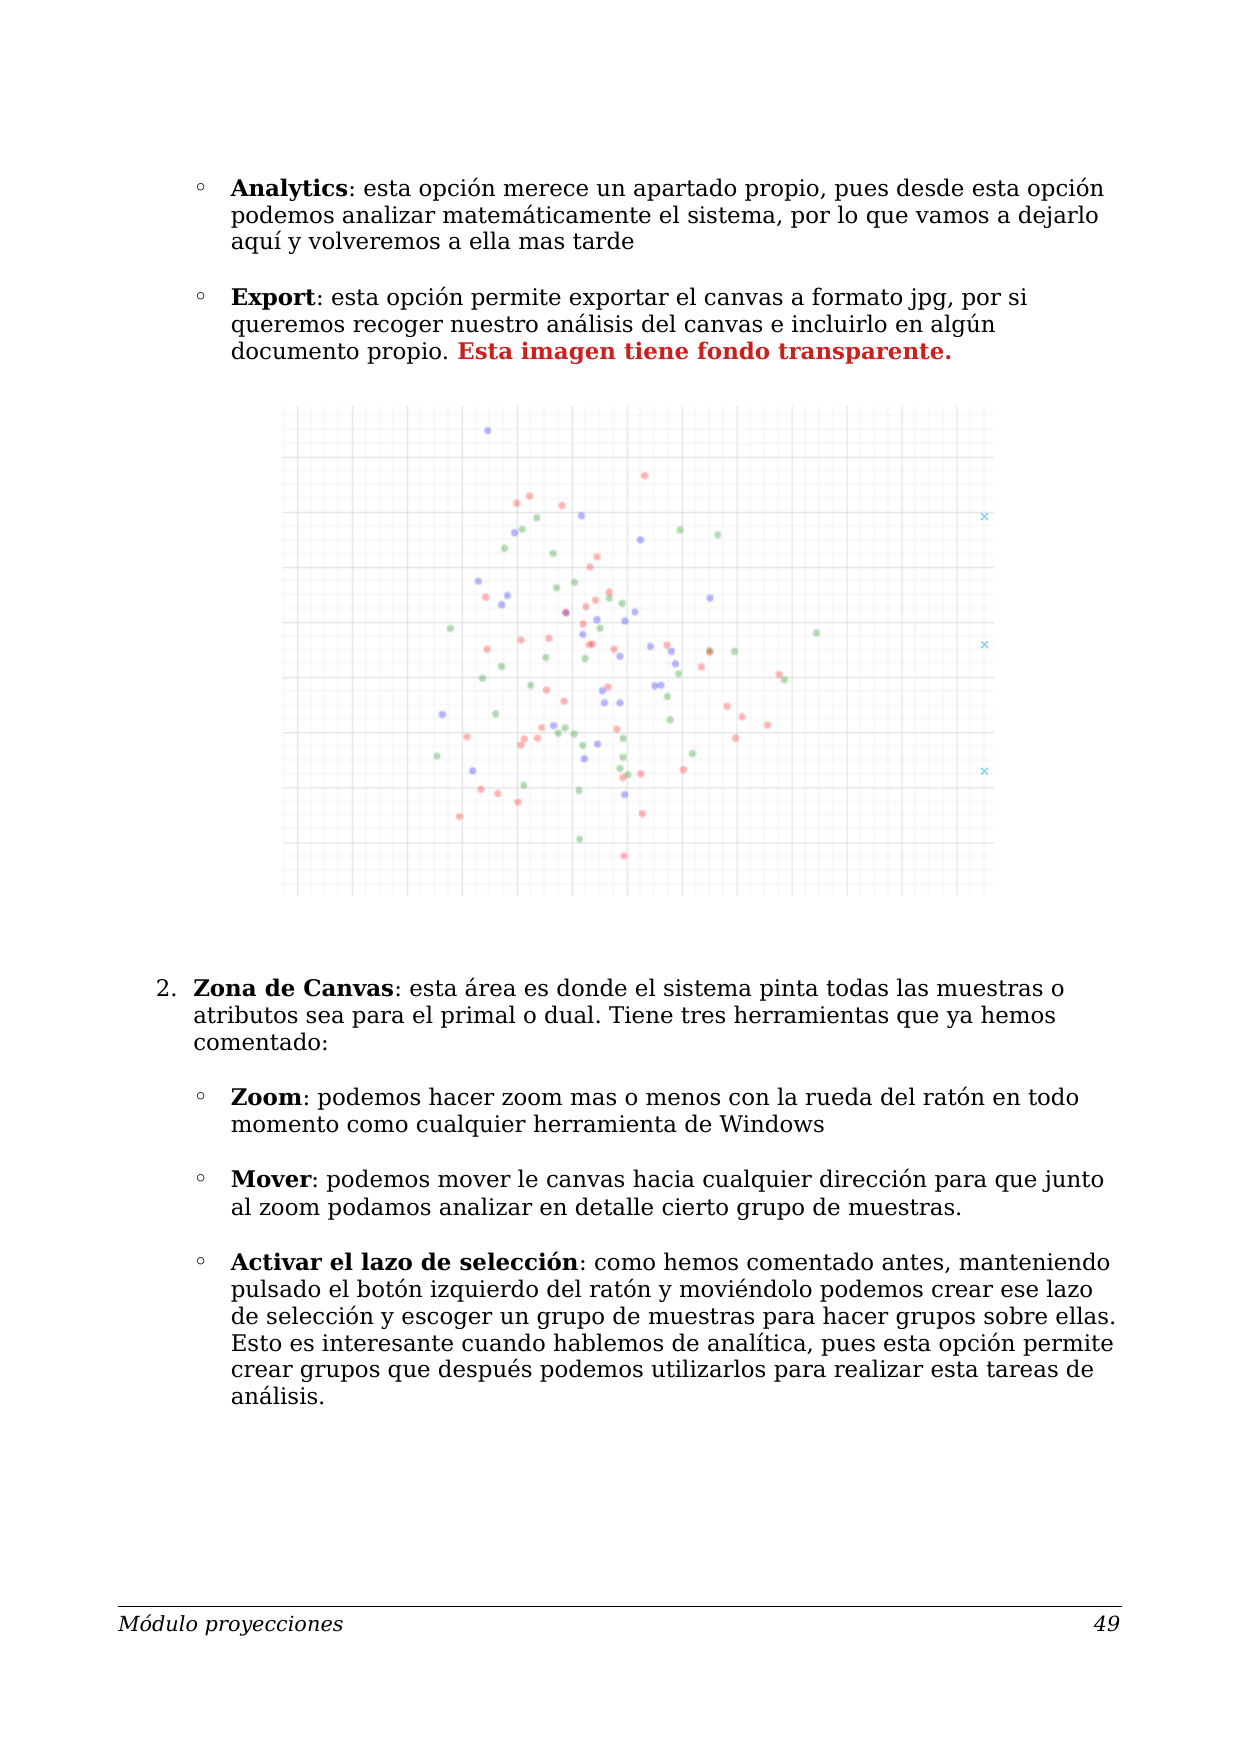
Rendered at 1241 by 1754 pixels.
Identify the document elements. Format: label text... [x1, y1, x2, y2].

list Zoom: podemos hacer zoom mas o menos con la rueda del ratón en todo momento como cualquier herramienta de Windows [193, 1082, 1122, 1165]
picture [282, 406, 995, 896]
list Mover: podemos mover le canvas hacia cualquier dirección para que junto al zoom podamos analizar en detalle cierto grupo de muestras. [193, 1165, 1122, 1221]
list Zona de Canvas: esta área es donde el sistema pinta todas las muestras o atributos sea para el primal o dual. Tiene tres herramientas que ya hemos comentado: [156, 975, 1122, 1082]
list Export: esta opción permite exportar el canvas a formato jpg, por si queremos recoger nuestro análisis del canvas e incluirlo en algún documento propio. Esta imagen tiene fondo transparente. [193, 282, 1122, 365]
list Activar el lazo de selección: como hemos comentado antes, manteniendo pulsado el botón izquierdo del ratón y moviéndolo podemos crear ese lazo de selección y escoger un grupo de muestras para hacer grupos sobre ellas. Esto es interesante cuando hablemos de analítica, pues esta opción permite crear grupos que después podemos utilizarlos para realizar esta tareas de análisis. [193, 1247, 1122, 1436]
list Analytics: esta opción merece un apartado propio, pues desde esta opción podemos analizar matemáticamente el sistema, por lo que vamos a dejarlo aquí y volveremos a ella mas tarde [193, 173, 1122, 282]
